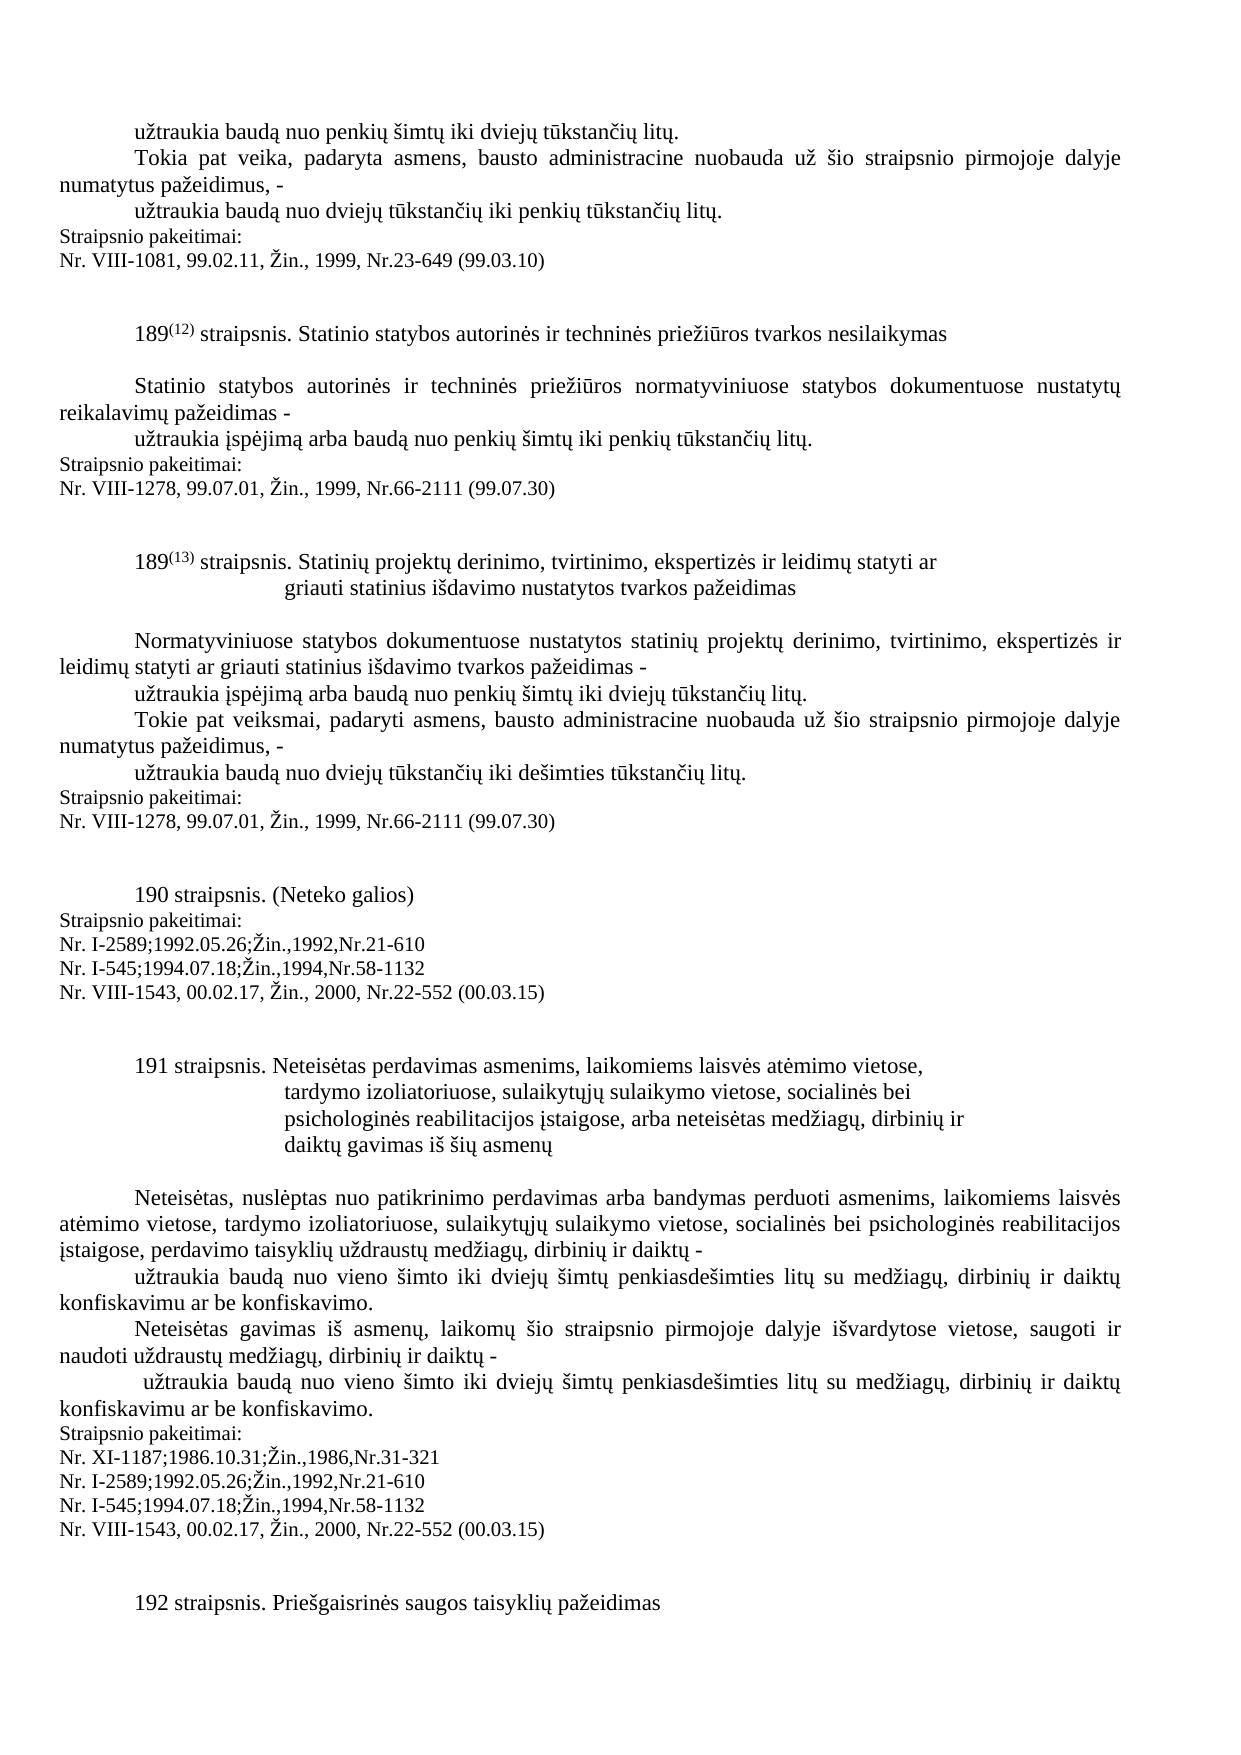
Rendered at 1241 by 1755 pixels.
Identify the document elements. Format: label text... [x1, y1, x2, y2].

text Tokie pat veiksmai, padaryti asmens, bausto administracine nuobauda už šio straipsnio pirmojoje dalyje numatytus pažeidimus, - [59, 706, 1122, 759]
text užtraukia baudą nuo vieno šimto iki dviejų šimtų penkiasdešimties litų su medžiagų, dirbinių ir daiktų konfiskavimu ar be konfiskavimo. [59, 1263, 1122, 1316]
text 189(13) straipsnis. Statinių projektų derinimo, tvirtinimo, ekspertizės ir leidimų statyti ar [134, 548, 1122, 574]
text Nr. VIII-1543, 00.02.17, Žin., 2000, Nr.22-552 (00.03.15) [59, 980, 1122, 1004]
text Statinio statybos autorinės ir techninės priežiūros normatyviniuose statybos dokumentuose nustatytų reikalavimų pažeidimas - [59, 372, 1122, 425]
text užtraukia baudą nuo penkių šimtų iki dviejų tūkstančių litų. [59, 118, 1122, 144]
text griauti statinius išdavimo nustatytos tvarkos pažeidimas [284, 574, 1122, 601]
text Nr. VIII-1081, 99.02.11, Žin., 1999, Nr.23-649 (99.03.10) [59, 248, 1122, 272]
text Nr. VIII-1278, 99.07.01, Žin., 1999, Nr.66-2111 (99.07.30) [59, 476, 1122, 500]
text Nr. I-2589;1992.05.26;Žin.,1992,Nr.21-610 [59, 932, 1122, 956]
text Nr. I-545;1994.07.18;Žin.,1994,Nr.58-1132 [59, 1493, 1122, 1517]
text 190 straipsnis. (Neteko galios) [59, 881, 1122, 908]
text užtraukia įspėjimą arba baudą nuo penkių šimtų iki penkių tūkstančių litų. [59, 425, 1122, 452]
text užtraukia baudą nuo dviejų tūkstančių iki dešimties tūkstančių litų. [59, 759, 1122, 785]
text Nr. I-2589;1992.05.26;Žin.,1992,Nr.21-610 [59, 1469, 1122, 1493]
text Nr. XI-1187;1986.10.31;Žin.,1986,Nr.31-321 [59, 1445, 1122, 1469]
text daiktų gavimas iš šių asmenų [284, 1131, 1122, 1157]
text 191 straipsnis. Neteisėtas perdavimas asmenims, laikomiems laisvės atėmimo vietose, [134, 1052, 1122, 1078]
text Straipsnio pakeitimai: [59, 223, 1122, 248]
text tardymo izoliatoriuose, sulaikytųjų sulaikymo vietose, socialinės bei [284, 1078, 1122, 1105]
text užtraukia įspėjimą arba baudą nuo penkių šimtų iki dviejų tūkstančių litų. [59, 679, 1122, 706]
text Neteisėtas gavimas iš asmenų, laikomų šio straipsnio pirmojoje dalyje išvardytose vietose, saugoti ir naudoti uždraustų medžiagų, dirbinių ir daiktų - [59, 1316, 1122, 1368]
text 192 straipsnis. Priešgaisrinės saugos taisyklių pažeidimas [59, 1589, 1122, 1616]
text Straipsnio pakeitimai: [59, 908, 1122, 932]
text Nr. VIII-1278, 99.07.01, Žin., 1999, Nr.66-2111 (99.07.30) [59, 809, 1122, 833]
text Straipsnio pakeitimai: [59, 452, 1122, 476]
text Nr. VIII-1543, 00.02.17, Žin., 2000, Nr.22-552 (00.03.15) [59, 1517, 1122, 1541]
text Tokia pat veika, padaryta asmens, bausto administracine nuobauda už šio straipsnio pirmojoje dalyje numatytus pažeidimus, - [59, 144, 1122, 197]
text Neteisėtas, nuslėptas nuo patikrinimo perdavimas arba bandymas perduoti asmenims, laikomiems laisvės atėmimo vietose, tardymo izoliatoriuose, sulaikytųjų sulaikymo vietose, socialinės bei psichologinės reabilitacijos įstaigose, perdavimo taisyklių uždraustų medžiagų, dirbinių ir daiktų - [59, 1184, 1122, 1263]
text 189(12) straipsnis. Statinio statybos autorinės ir techninės priežiūros tvarkos nesilaikymas [134, 320, 1122, 346]
text užtraukia baudą nuo dviejų tūkstančių iki penkių tūkstančių litų. [59, 197, 1122, 223]
text psichologinės reabilitacijos įstaigose, arba neteisėtas medžiagų, dirbinių ir [284, 1105, 1122, 1131]
text Straipsnio pakeitimai: [59, 1421, 1122, 1445]
text Nr. I-545;1994.07.18;Žin.,1994,Nr.58-1132 [59, 956, 1122, 980]
text užtraukia baudą nuo vieno šimto iki dviejų šimtų penkiasdešimties litų su medžiagų, dirbinių ir daiktų konfiskavimu ar be konfiskavimo. [59, 1368, 1122, 1421]
text Straipsnio pakeitimai: [59, 785, 1122, 809]
text Normatyviniuose statybos dokumentuose nustatytos statinių projektų derinimo, tvirtinimo, ekspertizės ir leidimų statyti ar griauti statinius išdavimo tvarkos pažeidimas - [59, 627, 1122, 679]
